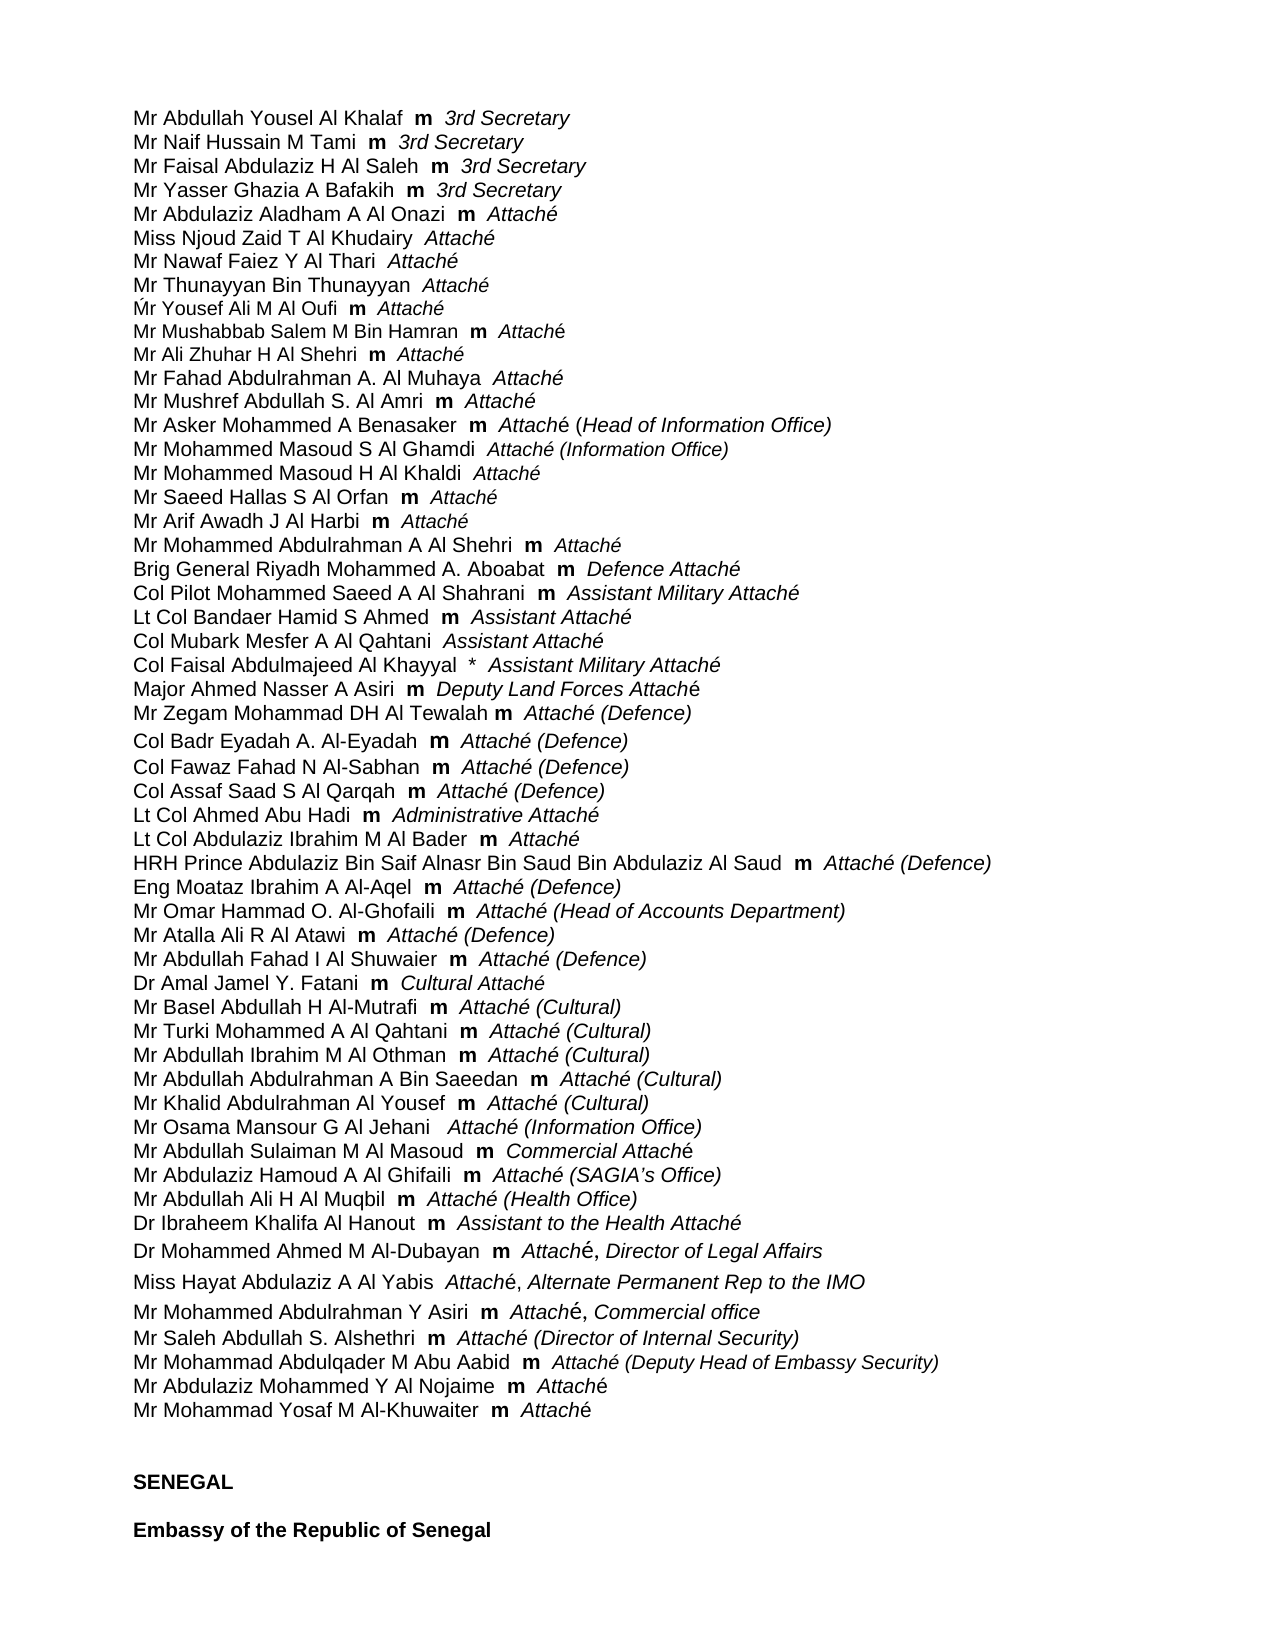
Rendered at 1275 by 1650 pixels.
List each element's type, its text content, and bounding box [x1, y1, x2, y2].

text Mr Mohammed Abdulrahman A Al Shehri m Attaché [133, 533, 1181, 557]
text Mr Fahad Abdulrahman A. Al Muhaya Attaché Mr Mushref Abdullah S. Al Amri m Attaché [133, 365, 1181, 413]
text Mr Abdullah Ibrahim M Al Othman m Attaché (Cultural) [133, 1043, 1181, 1067]
text Mr Abdullah Fahad I Al Shuwaier m Attaché (Defence) [133, 947, 1181, 971]
text Mr Mohammad Abdulqader M Abu Aabid m Attaché (Deputy Head of Embassy Security) [133, 1350, 1181, 1374]
text SENEGAL [133, 1470, 1181, 1494]
text Embassy of the Republic of Senegal [133, 1518, 1181, 1542]
text Mr Mohammad Yosaf M Al-Khuwaiter m Attaché [133, 1398, 1181, 1422]
text Mr Ali Zhuhar H Al Shehri m Attaché [133, 343, 1181, 365]
text Lt Col Abdulaziz Ibrahim M Al Bader m Attaché [133, 827, 1181, 851]
text Mr Mohammed Masoud H Al Khaldi Attaché [133, 461, 1181, 485]
text Col Fawaz Fahad N Al-Sabhan m Attaché (Defence) [133, 755, 1181, 779]
text Miss Hayat Abdulaziz A Al Yabis Attaché, Alternate Permanent Rep to the IMO [133, 1265, 1181, 1295]
text Mr Basel Abdullah H Al-Mutrafi m Attaché (Cultural) [133, 995, 1181, 1019]
text Dr Amal Jamel Y. Fatani m Cultural Attaché [133, 971, 1181, 995]
text Mr Saleh Abdullah S. Alshethri m Attaché (Director of Internal Security) [133, 1326, 1181, 1350]
text Eng Moataz Ibrahim A Al-Aqel m Attaché (Defence) [133, 875, 1181, 899]
text Miss Njoud Zaid T Al Khudairy Attaché Mr Nawaf Faiez Y Al Thari Attaché [133, 225, 1181, 273]
text Mr Abdulaziz Aladham A Al Onazi m Attaché [133, 201, 1181, 225]
text Mr Zegam Mohammad DH Al Tewalah m Attaché (Defence) [133, 701, 1181, 725]
text Mr Osama Mansour G Al Jehani Attaché (Information Office) [133, 1114, 1181, 1138]
text Mr Yasser Ghazia A Bafakih m 3rd Secretary [133, 177, 1181, 201]
text Mr Mushabbab Salem M Bin Hamran m Attaché [133, 320, 1181, 343]
text Brig General Riyadh Mohammed A. Aboabat m Defence Attaché [133, 557, 1181, 581]
text Lt Col Bandaer Hamid S Ahmed m Assistant Attaché [133, 605, 1181, 629]
text Mr Saeed Hallas S Al Orfan m Attaché [133, 485, 1181, 509]
text Mr Abdullah Abdulrahman A Bin Saeedan m Attaché (Cultural) Mr Khalid Abdulrahman Al Yousef m Attaché (Cultural) [133, 1067, 1181, 1114]
text Mr Abdullah Ali H Al Muqbil m Attaché (Health Office) [133, 1186, 1181, 1210]
text Major Ahmed Nasser A Asiri m Deputy Land Forces Attaché [133, 677, 1181, 701]
text Col Mubark Mesfer A Al Qahtani Assistant Attaché [133, 629, 1181, 653]
text Col Pilot Mohammed Saeed A Al Shahrani m Assistant Military Attaché [133, 581, 1181, 605]
text Mr Atalla Ali R Al Atawi m Attaché (Defence) [133, 923, 1181, 947]
text Mr Abdullah Sulaiman M Al Masoud m Commercial Attaché [133, 1138, 1181, 1162]
text Col Faisal Abdulmajeed Al Khayyal * Assistant Military Attaché [133, 653, 1181, 677]
text Mr Faisal Abdulaziz H Al Saleh m 3rd Secretary [133, 153, 1181, 177]
text Mr Naif Hussain M Tami m 3rd Secretary [133, 129, 1181, 153]
text Mr Mohammed Masoud S Al Ghamdi Attaché (Information Office) [133, 437, 1181, 461]
text Col Badr Eyadah A. Al-Eyadah m Attaché (Defence) [133, 725, 1181, 755]
text Mr Mohammed Abdulrahman Y Asiri m Attaché, Commercial office [133, 1295, 1181, 1326]
text Col Assaf Saad S Al Qarqah m Attaché (Defence) Lt Col Ahmed Abu Hadi m Administrative Attaché [133, 779, 1181, 827]
text Mr Asker Mohammed A Benasaker m Attaché (Head of Information Office) [133, 413, 1181, 437]
text Mr Arif Awadh J Al Harbi m Attaché [133, 509, 1181, 533]
text Mr Abdulaziz Hamoud A Al Ghifaili m Attaché (SAGIA’s Office) [133, 1162, 1181, 1186]
text Mr Abdulaziz Mohammed Y Al Nojaime m Attaché [133, 1374, 1181, 1398]
text Mr Omar Hammad O. Al-Ghofaili m Attaché (Head of Accounts Department) [133, 899, 1181, 923]
text Mr Turki Mohammed A Al Qahtani m Attaché (Cultural) [133, 1019, 1181, 1043]
text Mr Abdullah Yousel Al Khalaf m 3rd Secretary [133, 106, 1181, 129]
text Ḿr Yousef Ali M Al Oufi m Attaché [133, 297, 1181, 320]
text HRH Prince Abdulaziz Bin Saif Alnasr Bin Saud Bin Abdulaziz Al Saud m Attaché (Defence) [133, 851, 1181, 875]
text Dr Ibraheem Khalifa Al Hanout m Assistant to the Health Attaché Dr Mohammed Ahmed M Al-Dubayan m Attaché, Director of Legal Affairs [133, 1210, 1181, 1265]
text Mr Thunayyan Bin Thunayyan Attaché [133, 273, 1181, 297]
